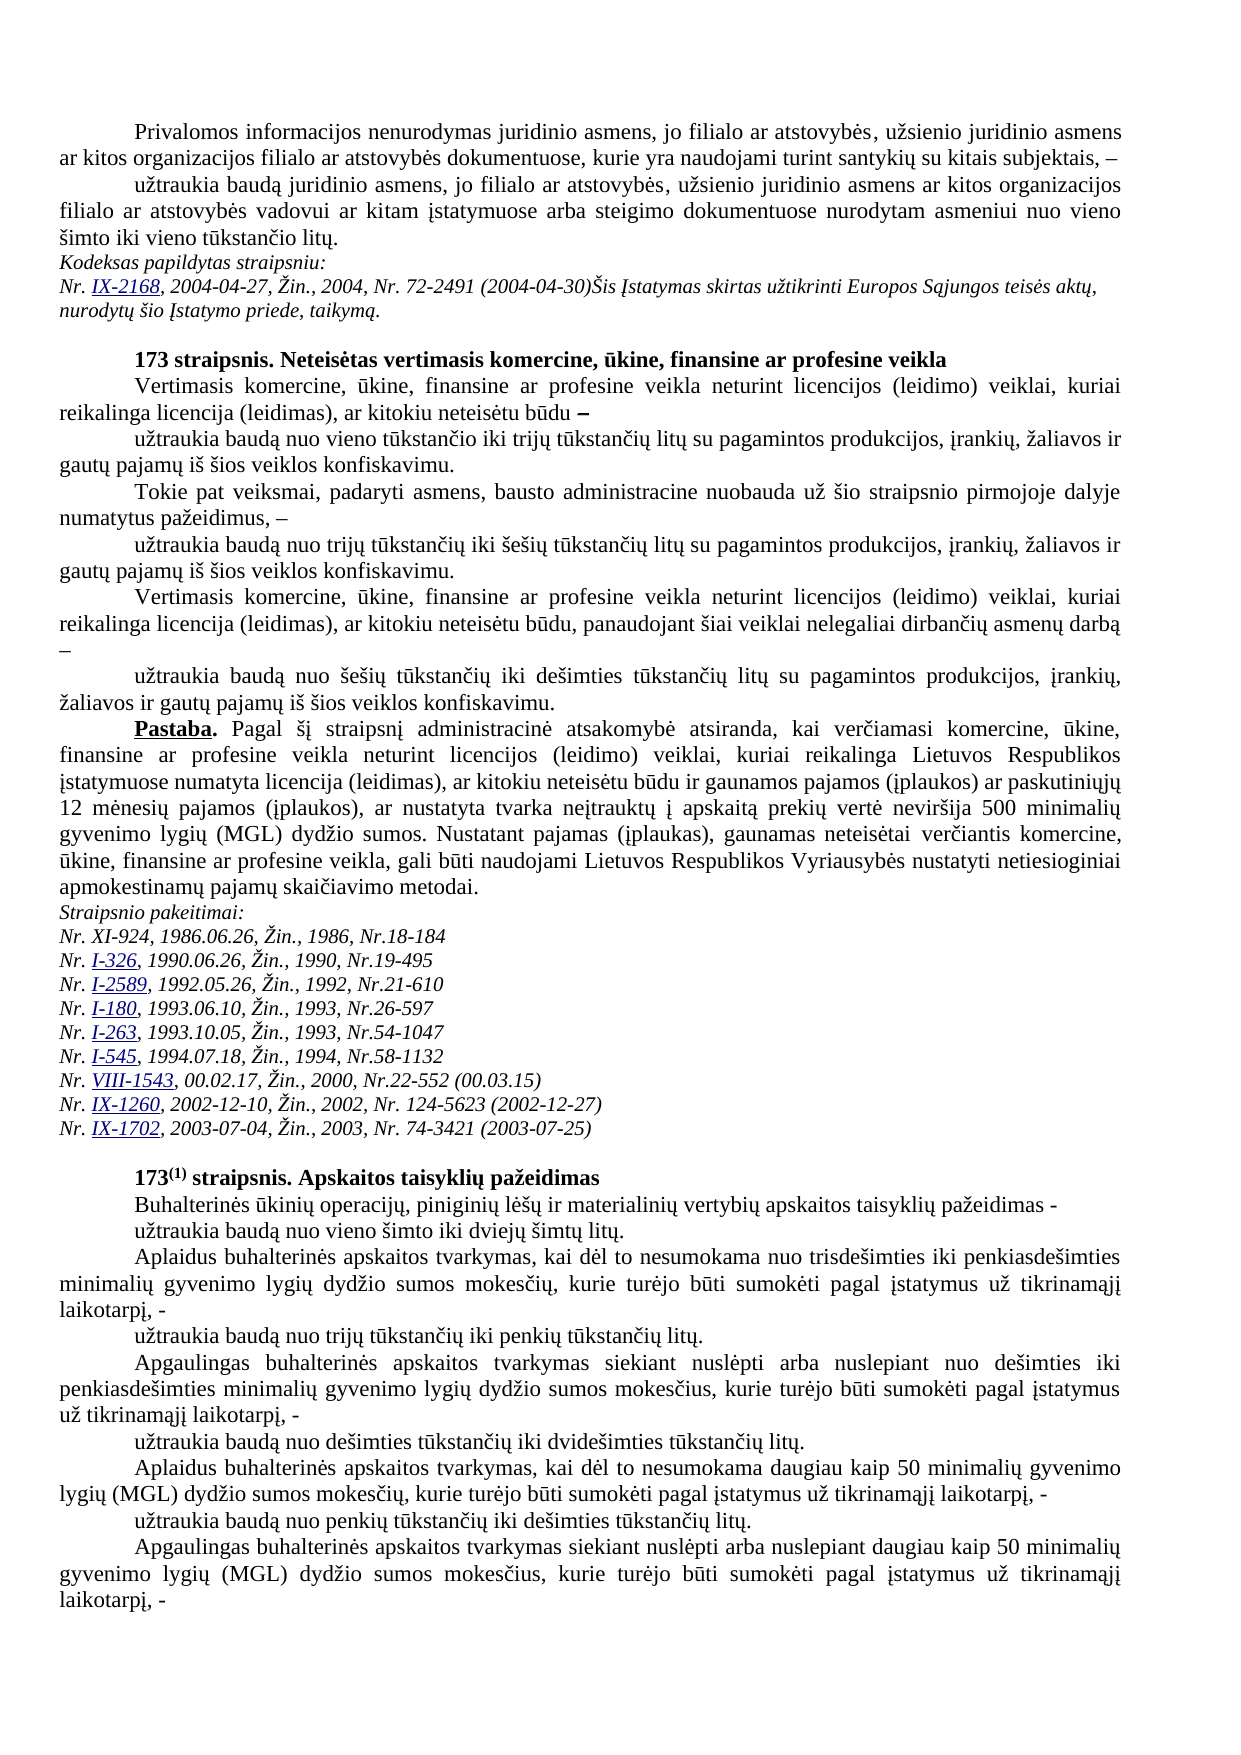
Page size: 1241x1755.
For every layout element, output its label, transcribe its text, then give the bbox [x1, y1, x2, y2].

text Privalomos informacijos nenurodymas juridinio asmens, jo filialo ar atstovybės, užsienio juridinio asmens ar kitos organizacijos filialo ar atstovybės dokumentuose, kurie yra naudojami turint santykių su kitais subjektais, – [59, 118, 1122, 171]
text 173 straipsnis. Neteisėtas vertimasis komercine, ūkine, finansine ar profesine veikla [134, 346, 1122, 372]
text Nr. IX-1702, 2003-07-04, Žin., 2003, Nr. 74-3421 (2003-07-25) [59, 1116, 1122, 1140]
text Vertimasis komercine, ūkine, finansine ar profesine veikla neturint licencijos (leidimo) veiklai, kuriai reikalinga licencija (leidimas), ar kitokiu neteisėtu būdu, panaudojant šiai veiklai nelegaliai dirbančių asmenų darbą – [59, 583, 1122, 662]
text užtraukia baudą nuo trijų tūkstančių iki šešių tūkstančių litų su pagamintos produkcijos, įrankių, žaliavos ir gautų pajamų iš šios veiklos konfiskavimu. [59, 531, 1122, 583]
text užtraukia baudą nuo šešių tūkstančių iki dešimties tūkstančių litų su pagamintos produkcijos, įrankių, žaliavos ir gautų pajamų iš šios veiklos konfiskavimu. [59, 662, 1122, 715]
text Nr. I-545, 1994.07.18, Žin., 1994, Nr.58-1132 [59, 1044, 1122, 1068]
text Nr. I-263, 1993.10.05, Žin., 1993, Nr.54-1047 [59, 1020, 1122, 1044]
text užtraukia baudą nuo dešimties tūkstančių iki dvidešimties tūkstančių litų. [59, 1428, 1122, 1454]
text Aplaidus buhalterinės apskaitos tvarkymas, kai dėl to nesumokama daugiau kaip 50 minimalių gyvenimo lygių (MGL) dydžio sumos mokesčių, kurie turėjo būti sumokėti pagal įstatymus už tikrinamąjį laikotarpį, - [59, 1454, 1122, 1507]
text užtraukia baudą nuo trijų tūkstančių iki penkių tūkstančių litų. [59, 1322, 1122, 1349]
text Apgaulingas buhalterinės apskaitos tvarkymas siekiant nuslėpti arba nuslepiant daugiau kaip 50 minimalių gyvenimo lygių (MGL) dydžio sumos mokesčius, kurie turėjo būti sumokėti pagal įstatymus už tikrinamąjį laikotarpį, - [59, 1533, 1122, 1612]
text užtraukia baudą nuo penkių tūkstančių iki dešimties tūkstančių litų. [59, 1507, 1122, 1533]
text Nr. I-180, 1993.06.10, Žin., 1993, Nr.26-597 [59, 996, 1122, 1020]
text Tokie pat veiksmai, padaryti asmens, bausto administracine nuobauda už šio straipsnio pirmojoje dalyje numatytus pažeidimus, – [59, 478, 1122, 531]
text Buhalterinės ūkinių operacijų, piniginių lėšų ir materialinių vertybių apskaitos taisyklių pažeidimas - [59, 1191, 1122, 1217]
text Nr. IX-2168, 2004-04-27, Žin., 2004, Nr. 72-2491 (2004-04-30)Šis Įstatymas skirtas užtikrinti Europos Sąjungos teisės aktų, nurodytų šio Įstatymo priede, taikymą. [59, 274, 1122, 322]
text užtraukia baudą nuo vieno šimto iki dviejų šimtų litų. [59, 1217, 1122, 1243]
text Kodeksas papildytas straipsniu: [59, 250, 1122, 274]
text Nr. I-2589, 1992.05.26, Žin., 1992, Nr.21-610 [59, 972, 1122, 996]
text 173(1) straipsnis. Apskaitos taisyklių pažeidimas [59, 1164, 1122, 1191]
text užtraukia baudą juridinio asmens, jo filialo ar atstovybės, užsienio juridinio asmens ar kitos organizacijos filialo ar atstovybės vadovui ar kitam įstatymuose arba steigimo dokumentuose nurodytam asmeniui nuo vieno šimto iki vieno tūkstančio litų. [59, 171, 1122, 250]
text Apgaulingas buhalterinės apskaitos tvarkymas siekiant nuslėpti arba nuslepiant nuo dešimties iki penkiasdešimties minimalių gyvenimo lygių dydžio sumos mokesčius, kurie turėjo būti sumokėti pagal įstatymus už tikrinamąjį laikotarpį, - [59, 1349, 1122, 1428]
text Vertimasis komercine, ūkine, finansine ar profesine veikla neturint licencijos (leidimo) veiklai, kuriai reikalinga licencija (leidimas), ar kitokiu neteisėtu būdu – [59, 372, 1122, 425]
text Nr. I-326, 1990.06.26, Žin., 1990, Nr.19-495 [59, 948, 1122, 972]
text Aplaidus buhalterinės apskaitos tvarkymas, kai dėl to nesumokama nuo trisdešimties iki penkiasdešimties minimalių gyvenimo lygių dydžio sumos mokesčių, kurie turėjo būti sumokėti pagal įstatymus už tikrinamąjį laikotarpį, - [59, 1243, 1122, 1322]
text Nr. IX-1260, 2002-12-10, Žin., 2002, Nr. 124-5623 (2002-12-27) [59, 1092, 1122, 1116]
text Nr. VIII-1543, 00.02.17, Žin., 2000, Nr.22-552 (00.03.15) [59, 1068, 1122, 1092]
text užtraukia baudą nuo vieno tūkstančio iki trijų tūkstančių litų su pagamintos produkcijos, įrankių, žaliavos ir gautų pajamų iš šios veiklos konfiskavimu. [59, 425, 1122, 478]
text Straipsnio pakeitimai: [59, 899, 1122, 924]
text Nr. XI-924, 1986.06.26, Žin., 1986, Nr.18-184 [59, 924, 1122, 948]
text Pastaba. Pagal šį straipsnį administracinė atsakomybė atsiranda, kai verčiamasi komercine, ūkine, finansine ar profesine veikla neturint licencijos (leidimo) veiklai, kuriai reikalinga Lietuvos Respublikos įstatymuose numatyta licencija (leidimas), ar kitokiu neteisėtu būdu ir gaunamos pajamos (įplaukos) ar paskutiniųjų 12 mėnesių pajamos (įplaukos), ar nustatyta tvarka neįtrauktų į apskaitą prekių vertė neviršija 500 minimalių gyvenimo lygių (MGL) dydžio sumos. Nustatant pajamas (įplaukas), gaunamas neteisėtai verčiantis komercine, ūkine, finansine ar profesine veikla, gali būti naudojami Lietuvos Respublikos Vyriausybės nustatyti netiesioginiai apmokestinamų pajamų skaičiavimo metodai. [59, 715, 1122, 899]
